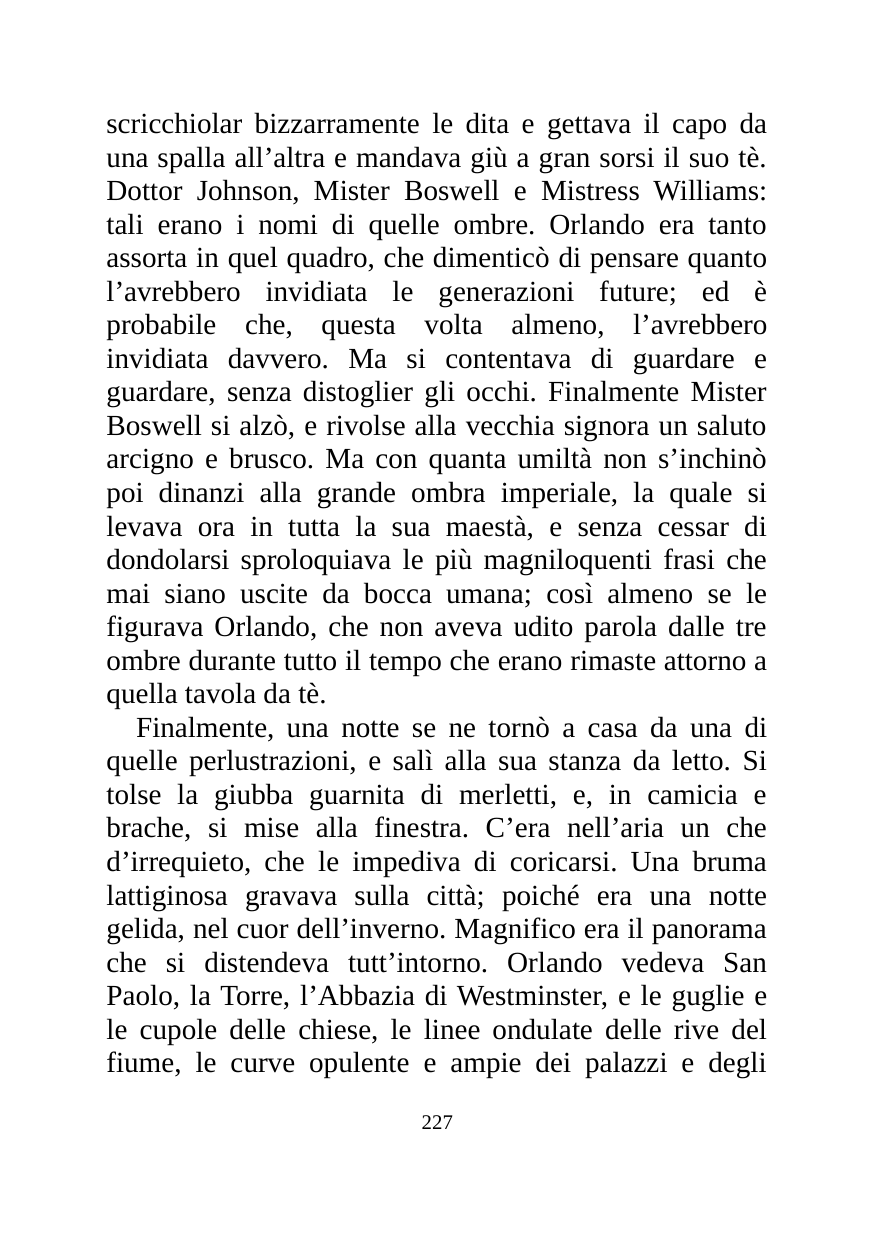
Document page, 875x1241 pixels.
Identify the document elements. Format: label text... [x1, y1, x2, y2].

text scricchiolar bizzarramente le dita e gettava il capo da una spalla all’altra e mandava giù a gran sorsi il suo tè. Dottor Johnson, Mister Boswell e Mistress Williams: tali erano i nomi di quelle ombre. Orlando era tanto assorta in quel quadro, che dimenticò di pensare quanto l’avrebbero invidiata le generazioni future; ed è probabile che, questa volta almeno, l’avrebbero invidiata davvero. Ma si contentava di guardare e guardare, senza distoglier gli occhi. Finalmente Mister Boswell si alzò, e rivolse alla vecchia signora un saluto arcigno e brusco. Ma con quanta umiltà non s’inchinò poi dinanzi alla grande ombra imperiale, la quale si levava ora in tutta la sua maestà, e senza cessar di dondolarsi sproloquiava le più magniloquenti frasi che mai siano uscite da bocca umana; così almeno se le figurava Orlando, che non aveva udito parola dalle tre ombre durante tutto il tempo che erano rimaste attorno a quella tavola da tè. [106, 106, 768, 710]
text Finalmente, una notte se ne tornò a casa da una di quelle perlustrazioni, e salì alla sua stanza da letto. Si tolse la giubba guarnita di merletti, e, in camicia e brache, si mise alla finestra. C’era nell’aria un che d’irrequieto, che le impediva di coricarsi. Una bruma lattiginosa gravava sulla città; poiché era una notte gelida, nel cuor dell’inverno. Magnifico era il panorama che si distendeva tutt’intorno. Orlando vedeva San Paolo, la Torre, l’Abbazia di Westminster, e le guglie e le cupole delle chiese, le linee ondulate delle rive del fiume, le curve opulente e ampie dei palazzi e degli [106, 710, 768, 1079]
